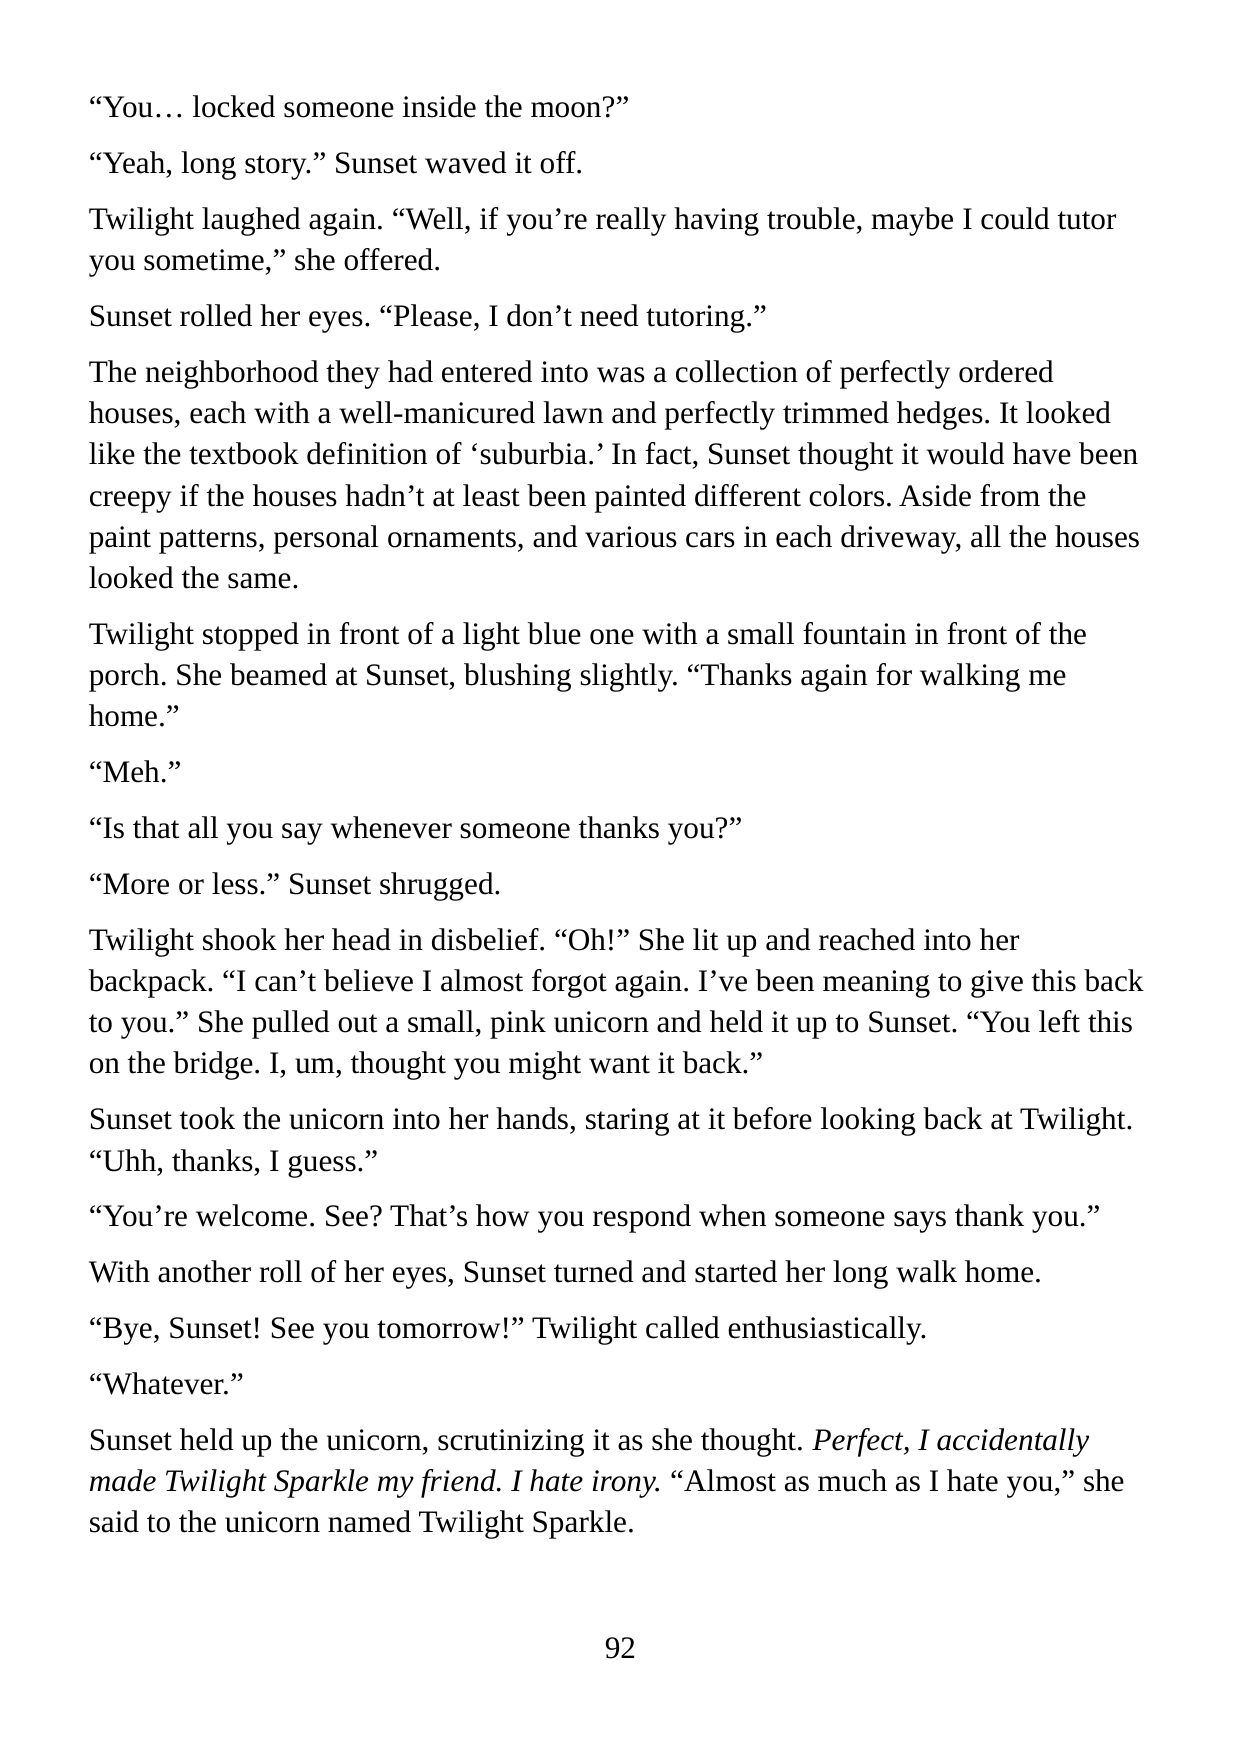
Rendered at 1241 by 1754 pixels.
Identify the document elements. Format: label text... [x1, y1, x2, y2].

text Sunset took the unicorn into her hands, staring at it before looking back at Twilight. “Uhh, thanks, I guess.” [88, 1101, 1152, 1178]
text “Is that all you say whenever someone thanks you?” [88, 809, 1152, 845]
text “You… locked someone inside the moon?” [88, 88, 1152, 124]
text Twilight shook her head in disbelief. “Oh!” She lit up and reached into her backpack. “I can’t believe I almost forgot again. I’ve been meaning to give this back to you.” She pulled out a small, pink unicorn and held it up to Sunset. “You left this on the bridge. I, um, thought you might want it back.” [88, 921, 1152, 1081]
text Sunset held up the unicorn, scrutinizing it as she thought. Perfect, I accidentally made Twilight Sparkle my friend. I hate irony. “Almost as much as I hate you,” she said to the unicorn named Twilight Sparkle. [88, 1421, 1152, 1539]
text “Bye, Sunset! See you tomorrow!” Twilight called enthusiastically. [88, 1309, 1152, 1345]
text The neighborhood they had entered into was a collection of perfectly ordered houses, each with a well-manicured lawn and perfectly trimmed hedges. It looked like the textbook definition of ‘suburbia.’ In fact, Sunset thought it would have been creepy if the houses hadn’t at least been painted different colors. Aside from the paint patterns, personal ornaments, and various cars in each driveway, all the houses looked the same. [88, 353, 1152, 595]
text “More or less.” Sunset shrugged. [88, 865, 1152, 901]
text “Meh.” [88, 753, 1152, 789]
text “You’re welcome. See? That’s how you respond when someone says thank you.” [88, 1198, 1152, 1234]
text Twilight stopped in front of a light blue one with a small fountain in front of the porch. She beamed at Sunset, blushing slightly. “Thanks again for walking me home.” [88, 615, 1152, 734]
text “Whatever.” [88, 1365, 1152, 1401]
text “Yeah, long story.” Sunset waved it off. [88, 144, 1152, 180]
text Twilight laughed again. “Well, if you’re really having trouble, maybe I could tutor you sometime,” she offered. [88, 200, 1152, 277]
text Sunset rolled her eyes. “Please, I don’t need tutoring.” [88, 297, 1152, 333]
text With another roll of her eyes, Sunset turned and started her long walk home. [88, 1253, 1152, 1289]
